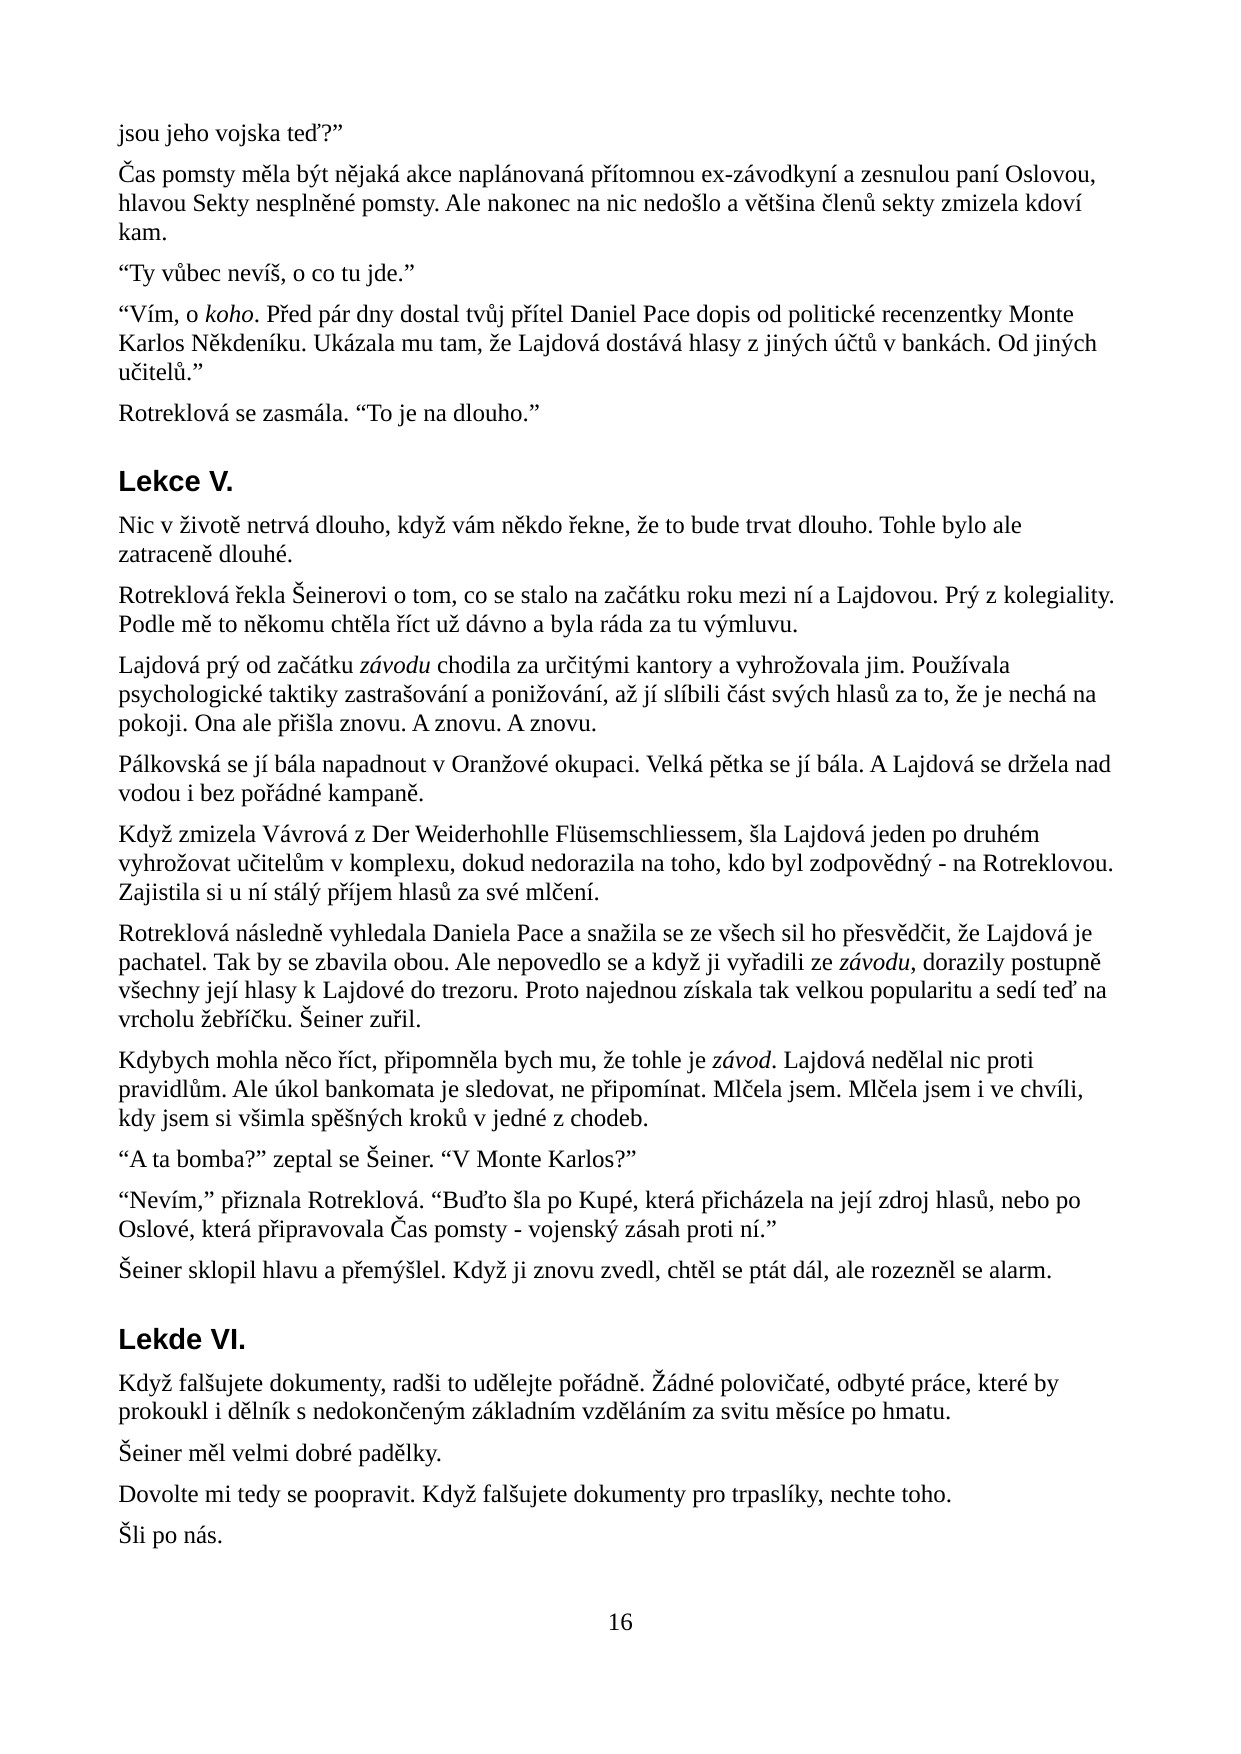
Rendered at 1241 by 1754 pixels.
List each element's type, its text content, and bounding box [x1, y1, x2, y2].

text Pálkovská se jí bála napadnout v Oranžové okupaci. Velká pětka se jí bála. A Lajdová se držela nad vodou i bez pořádné kampaně. [118, 749, 1122, 807]
text “Ty vůbec nevíš, o co tu jde.” [118, 258, 1122, 287]
text Když zmizela Vávrová z Der Weiderhohlle Flüsemschliessem, šla Lajdová jeden po druhém vyhrožovat učitelům v komplexu, dokud nedorazila na toho, kdo byl zodpovědný - na Rotreklovou. Zajistila si u ní stálý příjem hlasů za své mlčení. [118, 819, 1122, 905]
text Dovolte mi tedy se poopravit. Když falšujete dokumenty pro trpaslíky, nechte toho. [118, 1479, 1122, 1508]
text “Nevím,” přiznala Rotreklová. “Buďto šla po Kupé, která přicházela na její zdroj hlasů, nebo po Oslové, která připravovala Čas pomsty - vojenský zásah proti ní.” [118, 1185, 1122, 1243]
text Nic v životě netrvá dlouho, když vám někdo řekne, že to bude trvat dlouho. Tohle bylo ale zatraceně dlouhé. [118, 510, 1122, 568]
text “A ta bomba?” zeptal se Šeiner. “V Monte Karlos?” [118, 1144, 1122, 1173]
text Když falšujete dokumenty, radši to udělejte pořádně. Žádné polovičaté, odbyté práce, které by prokoukl i dělník s nedokončeným základním vzděláním za svitu měsíce po hmatu. [118, 1368, 1122, 1425]
subtitle Lekce V. [118, 464, 1122, 498]
text Lajdová prý od začátku závodu chodila za určitými kantory a vyhrožovala jim. Používala psychologické taktiky zastrašování a ponižování, až jí slíbili část svých hlasů za to, že je nechá na pokoji. Ona ale přišla znovu. A znovu. A znovu. [118, 650, 1122, 737]
text Rotreklová řekla Šeinerovi o tom, co se stalo na začátku roku mezi ní a Lajdovou. Prý z kolegiality. Podle mě to někomu chtěla říct už dávno a byla ráda za tu výmluvu. [118, 580, 1122, 638]
text Šeiner měl velmi dobré padělky. [118, 1438, 1122, 1466]
text jsou jeho vojska teď?” [118, 118, 1122, 147]
text Kdybych mohla něco říct, připomněla bych mu, že tohle je závod. Lajdová nedělal nic proti pravidlům. Ale úkol bankomata je sledovat, ne připomínat. Mlčela jsem. Mlčela jsem i ve chvíli, kdy jsem si všimla spěšných kroků v jedné z chodeb. [118, 1045, 1122, 1132]
text “Vím, o koho. Před pár dny dostal tvůj přítel Daniel Pace dopis od politické recenzentky Monte Karlos Někdeníku. Ukázala mu tam, že Lajdová dostává hlasy z jiných účtů v bankách. Od jiných učitelů.” [118, 299, 1122, 386]
text Šli po nás. [118, 1520, 1122, 1549]
text Čas pomsty měla být nějaká akce naplánovaná přítomnou ex-závodkyní a zesnulou paní Oslovou, hlavou Sekty nesplněné pomsty. Ale nakonec na nic nedošlo a většina členů sekty zmizela kdoví kam. [118, 159, 1122, 246]
text Šeiner sklopil hlavu a přemýšlel. Když ji znovu zvedl, chtěl se ptát dál, ale rozezněl se alarm. [118, 1255, 1122, 1284]
text Rotreklová následně vyhledala Daniela Pace a snažila se ze všech sil ho přesvědčit, že Lajdová je pachatel. Tak by se zbavila obou. Ale nepovedlo se a když ji vyřadili ze závodu, dorazily postupně všechny její hlasy k Lajdové do trezoru. Proto najednou získala tak velkou popularitu a sedí teď na vrcholu žebříčku. Šeiner zuřil. [118, 918, 1122, 1033]
subtitle Lekde VI. [118, 1322, 1122, 1355]
text Rotreklová se zasmála. “To je na dlouho.” [118, 398, 1122, 427]
